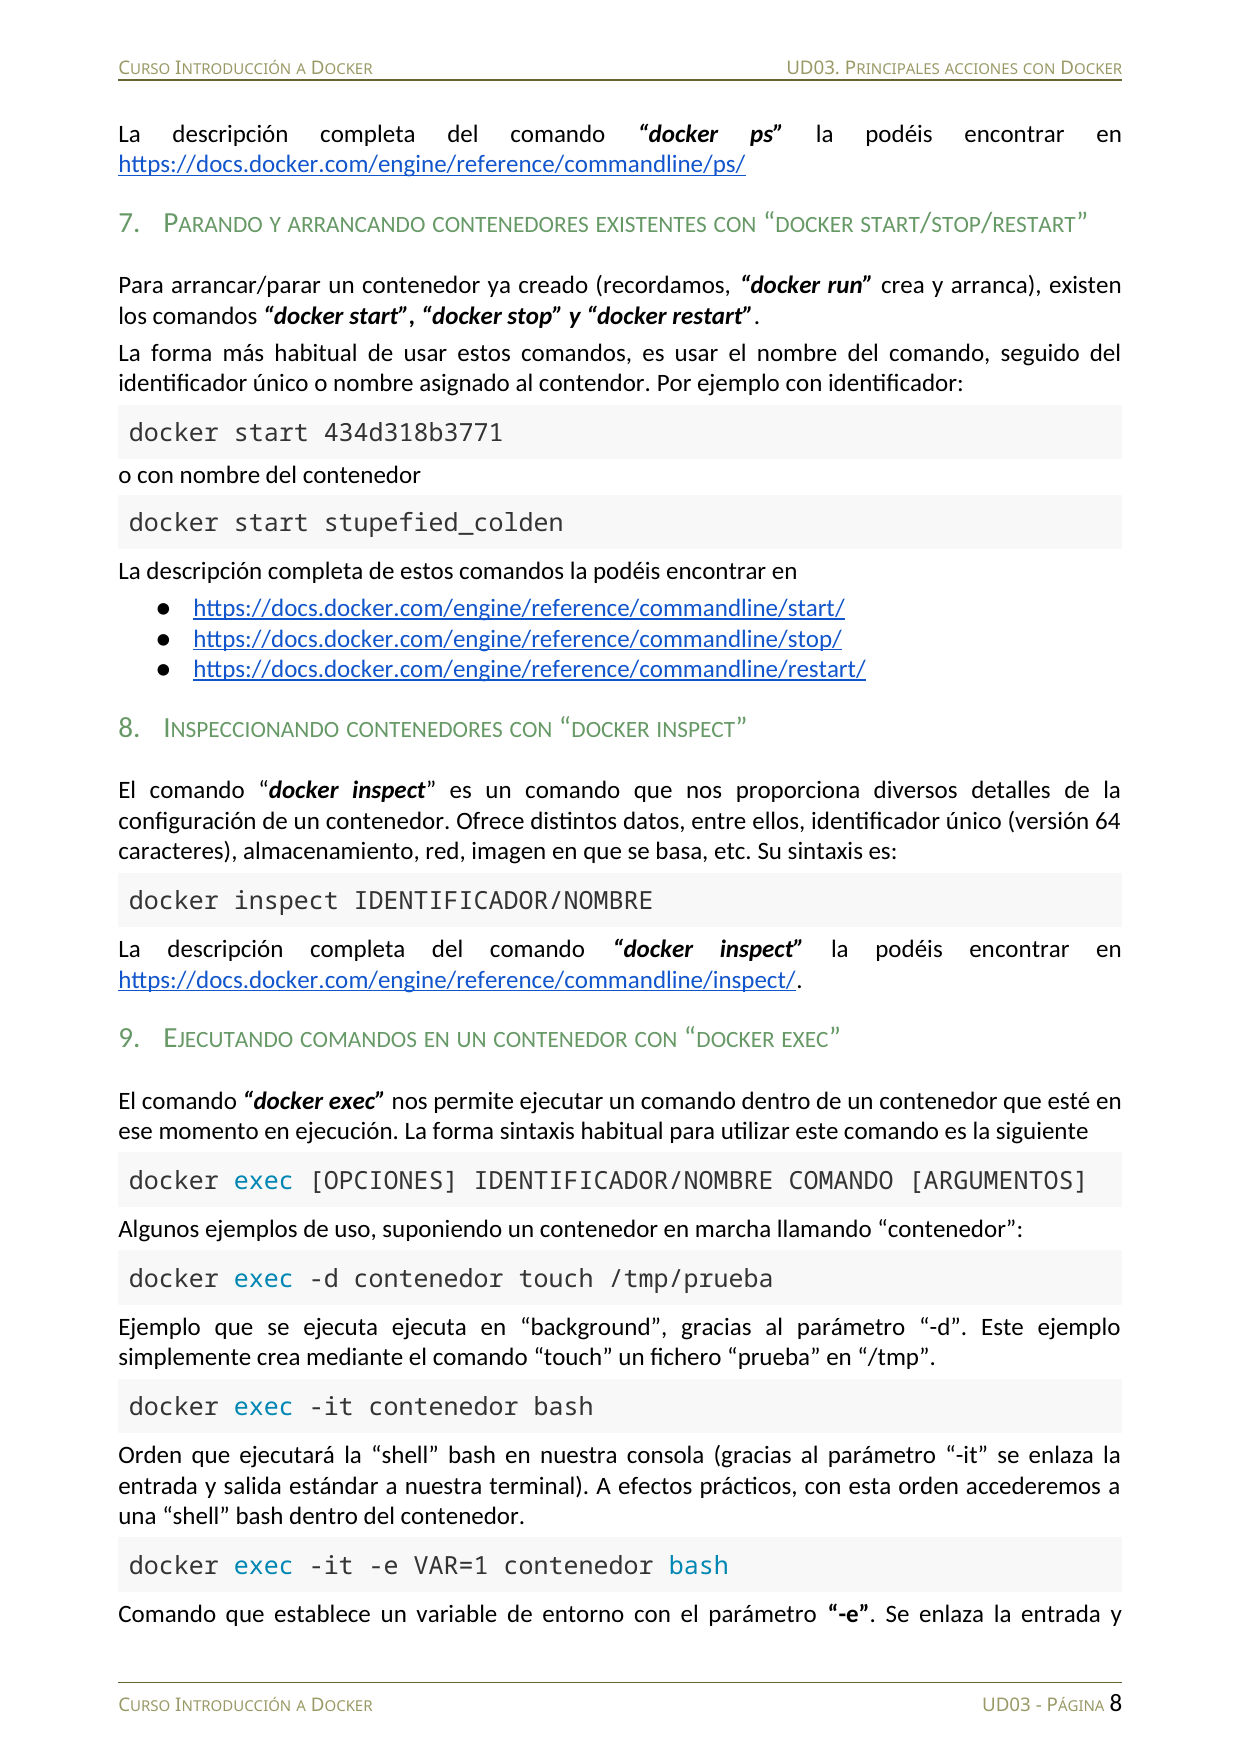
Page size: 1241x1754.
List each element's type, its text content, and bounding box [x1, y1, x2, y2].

table_header docker exec -it -e VAR=1 contenedor bash [118, 1537, 1122, 1592]
text Algunos ejemplos de uso, suponiendo un contenedor en marcha llamando “contenedor”: [118, 1213, 1122, 1244]
table_header docker exec -d contenedor touch /tmp/prueba [118, 1250, 1122, 1305]
text La descripción completa del comando “docker ps” la podéis encontrar en https://docs.docker.com/engine/reference/commandline/ps/ [118, 118, 1122, 179]
text La forma más habitual de usar estos comandos, es usar el nombre del comando, seguido del identificador único o nombre asignado al contendor. Por ejemplo con identificador: [118, 337, 1122, 398]
list https://docs.docker.com/engine/reference/commandline/stop/ [156, 623, 1122, 653]
text El comando “docker exec” nos permite ejecutar un comando dentro de un contenedor que esté en ese momento en ejecución. La forma sintaxis habitual para utilizar este comando es la siguiente [118, 1085, 1122, 1146]
text o con nombre del contenedor [118, 459, 1122, 490]
table_header docker start 434d318b3771 [118, 405, 1122, 459]
table_header docker start stupefied_colden [118, 495, 1122, 549]
text Para arrancar/parar un contenedor ya creado (recordamos, “docker run” crea y arranca), existen los comandos “docker start”, “docker stop” y “docker restart”. [118, 269, 1122, 331]
text La descripción completa del comando “docker inspect” la podéis encontrar en https://docs.docker.com/engine/reference/commandline/inspect/. [118, 933, 1122, 994]
list https://docs.docker.com/engine/reference/commandline/start/ [156, 592, 1122, 623]
text La descripción completa de estos comandos la podéis encontrar en [118, 555, 1122, 586]
text El comando “docker inspect” es un comando que nos proporciona diversos detalles de la configuración de un contenedor. Ofrece distintos datos, entre ellos, identificador único (versión 64 caracteres), almacenamiento, red, imagen en que se basa, etc. Su sintaxis es: [118, 774, 1122, 866]
list https://docs.docker.com/engine/reference/commandline/restart/ [156, 653, 1122, 684]
text Comando que establece un variable de entorno con el parámetro “-e”. Se enlaza la entrada y [118, 1598, 1122, 1629]
text Orden que ejecutará la “shell” bash en nuestra consola (gracias al parámetro “-it” se enlaza la entrada y salida estándar a nuestra terminal). A efectos prácticos, con esta orden accederemos a una “shell” bash dentro del contenedor. [118, 1439, 1122, 1531]
subtitle Ejecutando comandos en un contenedor con “docker exec” [118, 1019, 1122, 1055]
subtitle Parando y arrancando contenedores existentes con “docker start/stop/restart” [118, 204, 1122, 239]
text Ejemplo que se ejecuta ejecuta en “background”, gracias al parámetro “-d”. Este ejemplo simplemente crea mediante el comando “touch” un fichero “prueba” en “/tmp”. [118, 1311, 1122, 1372]
table_header docker exec [OPCIONES] IDENTIFICADOR/NOMBRE COMANDO [ARGUMENTOS] [118, 1152, 1122, 1207]
subtitle Inspeccionando contenedores con “docker inspect” [118, 709, 1122, 744]
table_header docker inspect IDENTIFICADOR/NOMBRE [118, 873, 1122, 927]
table_header docker exec -it contenedor bash [118, 1379, 1122, 1433]
